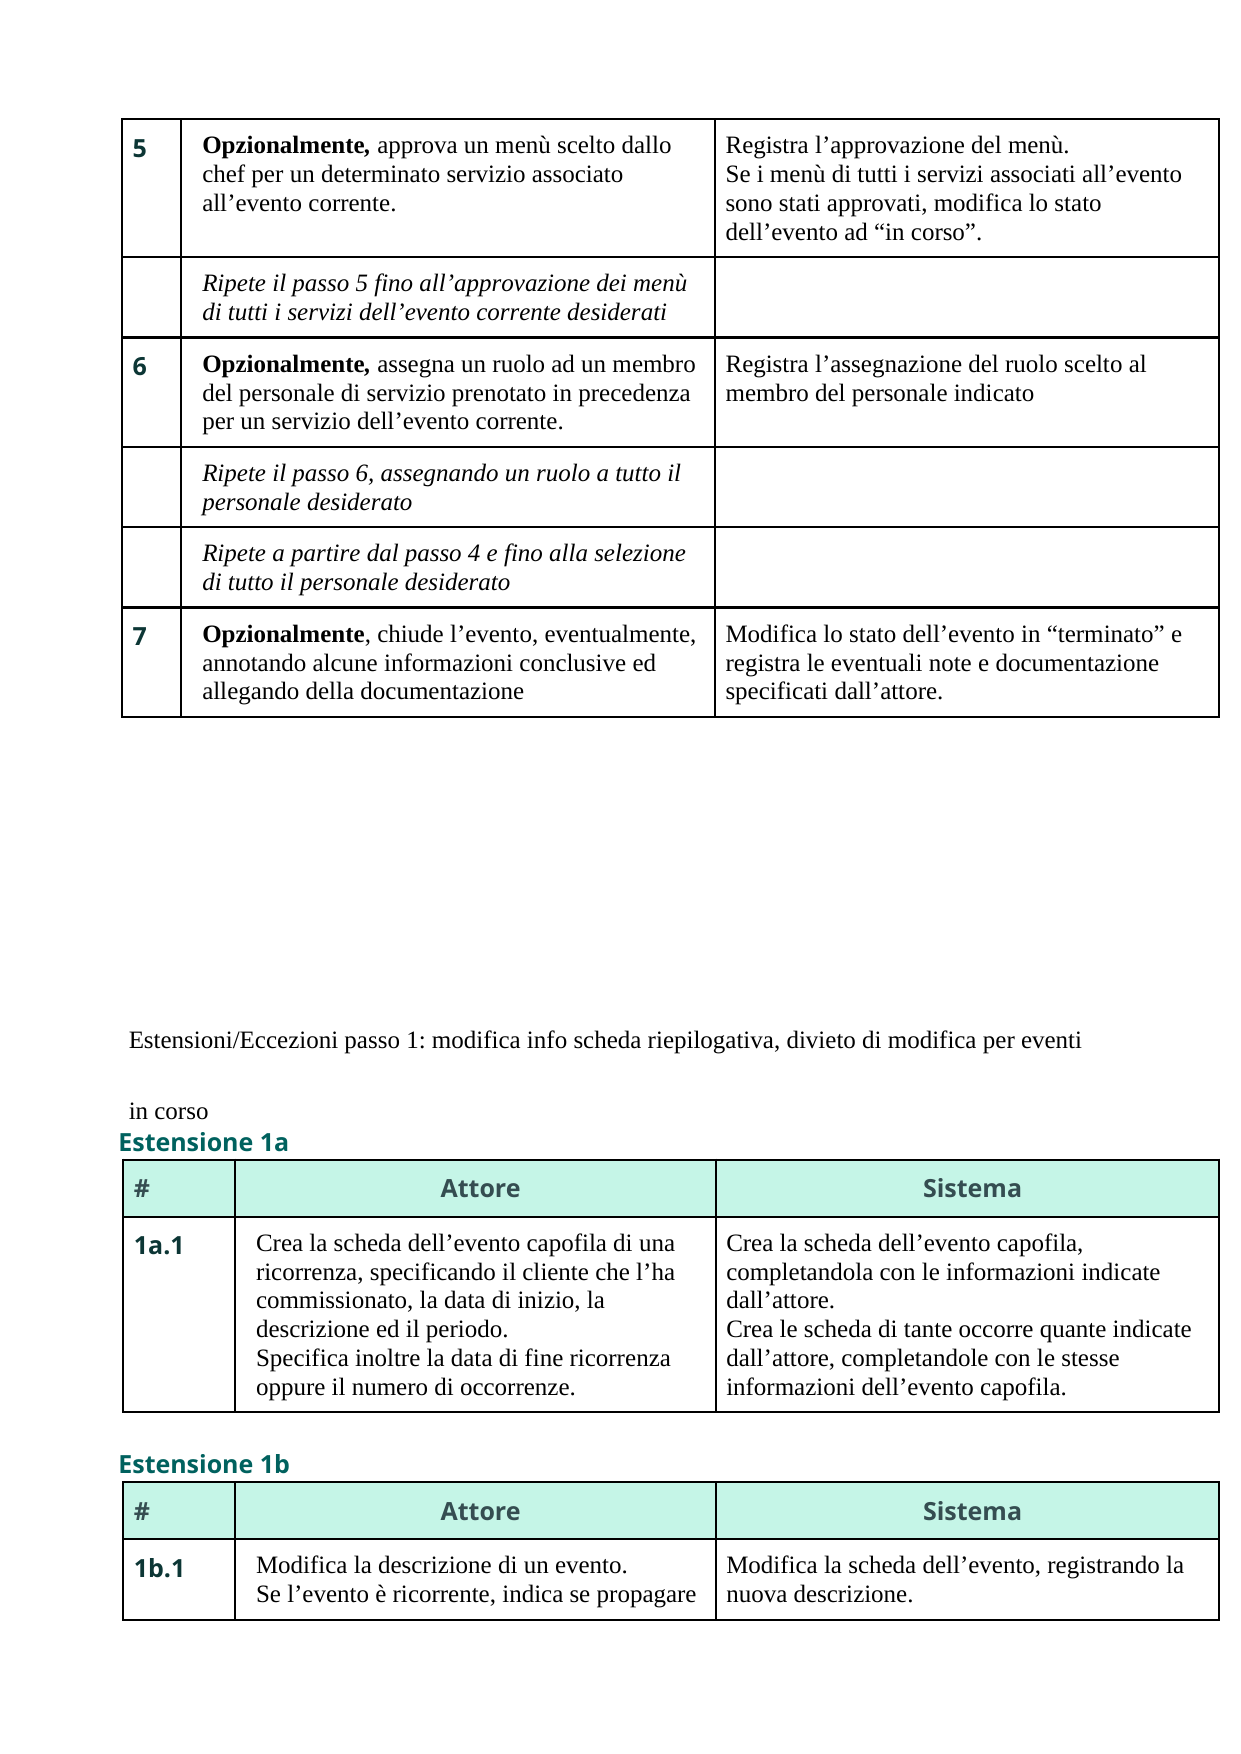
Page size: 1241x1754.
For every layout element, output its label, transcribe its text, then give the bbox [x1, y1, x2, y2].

text Estensioni/Eccezioni passo 1: modifica info scheda riepilogativa, divieto di modifica per eventi [128, 1025, 1122, 1054]
table_cell 1b.1 [124, 1540, 234, 1618]
table_cell Modifica lo stato dell’evento in “terminato” e registra le eventuali note e documentazione specificati dall’attore. [716, 609, 1218, 716]
text in corso [128, 1096, 1122, 1124]
table_cell Ripete il passo 5 fino all’approvazione dei menù di tutti i servizi dell’evento corrente desiderati [182, 258, 714, 336]
table_cell Opzionalmente, assegna un ruolo ad un membro del personale di servizio prenotato in precedenza per un servizio dell’evento corrente. [182, 339, 714, 446]
table_header # [124, 1483, 234, 1538]
table_cell 6 [123, 339, 180, 446]
table_cell Registra l’approvazione del menù. Se i menù di tutti i servizi associati all’evento sono stati approvati, modifica lo stato dell’evento ad “in corso”. [716, 120, 1218, 256]
table_cell 7 [123, 609, 180, 716]
table_cell 1a.1 [124, 1218, 234, 1411]
table_cell [123, 448, 180, 526]
table_header Attore [236, 1483, 715, 1538]
table_header # [124, 1161, 234, 1216]
table_cell [123, 528, 180, 606]
table_cell Crea la scheda dell’evento capofila, completandola con le informazioni indicate dall’attore. Crea le scheda di tante occorre quante indicate dall’attore, completandole con le stesse informazioni dell’evento capofila. [717, 1218, 1218, 1411]
table_cell [716, 448, 1218, 526]
table_cell Modifica la descrizione di un evento. Se l’evento è ricorrente, indica se propagare [236, 1540, 715, 1618]
table_cell Registra l’assegnazione del ruolo scelto al membro del personale indicato [716, 339, 1218, 446]
table_cell [716, 528, 1218, 606]
table_header Attore [236, 1161, 715, 1216]
table_cell Modifica la scheda dell’evento, registrando la nuova descrizione. [717, 1540, 1218, 1618]
table_cell Opzionalmente, chiude l’evento, eventualmente, annotando alcune informazioni conclusive ed allegando della documentazione [182, 609, 714, 716]
subtitle Estensione 1b [118, 1447, 1122, 1481]
table_header Sistema [717, 1483, 1218, 1538]
table_cell [123, 258, 180, 336]
table_cell Ripete il passo 6, assegnando un ruolo a tutto il personale desiderato [182, 448, 714, 526]
table_cell 5 [123, 120, 180, 256]
table_cell Opzionalmente, approva un menù scelto dallo chef per un determinato servizio associato all’evento corrente. [182, 120, 714, 256]
table_header Sistema [717, 1161, 1218, 1216]
subtitle Estensione 1a [118, 1124, 1122, 1158]
table_cell Crea la scheda dell’evento capofila di una ricorrenza, specificando il cliente che l’ha commissionato, la data di inizio, la descrizione ed il periodo. Specifica inoltre la data di fine ricorrenza oppure il numero di occorrenze. [236, 1218, 715, 1411]
table_cell [716, 258, 1218, 336]
table_cell Ripete a partire dal passo 4 e fino alla selezione di tutto il personale desiderato [182, 528, 714, 606]
